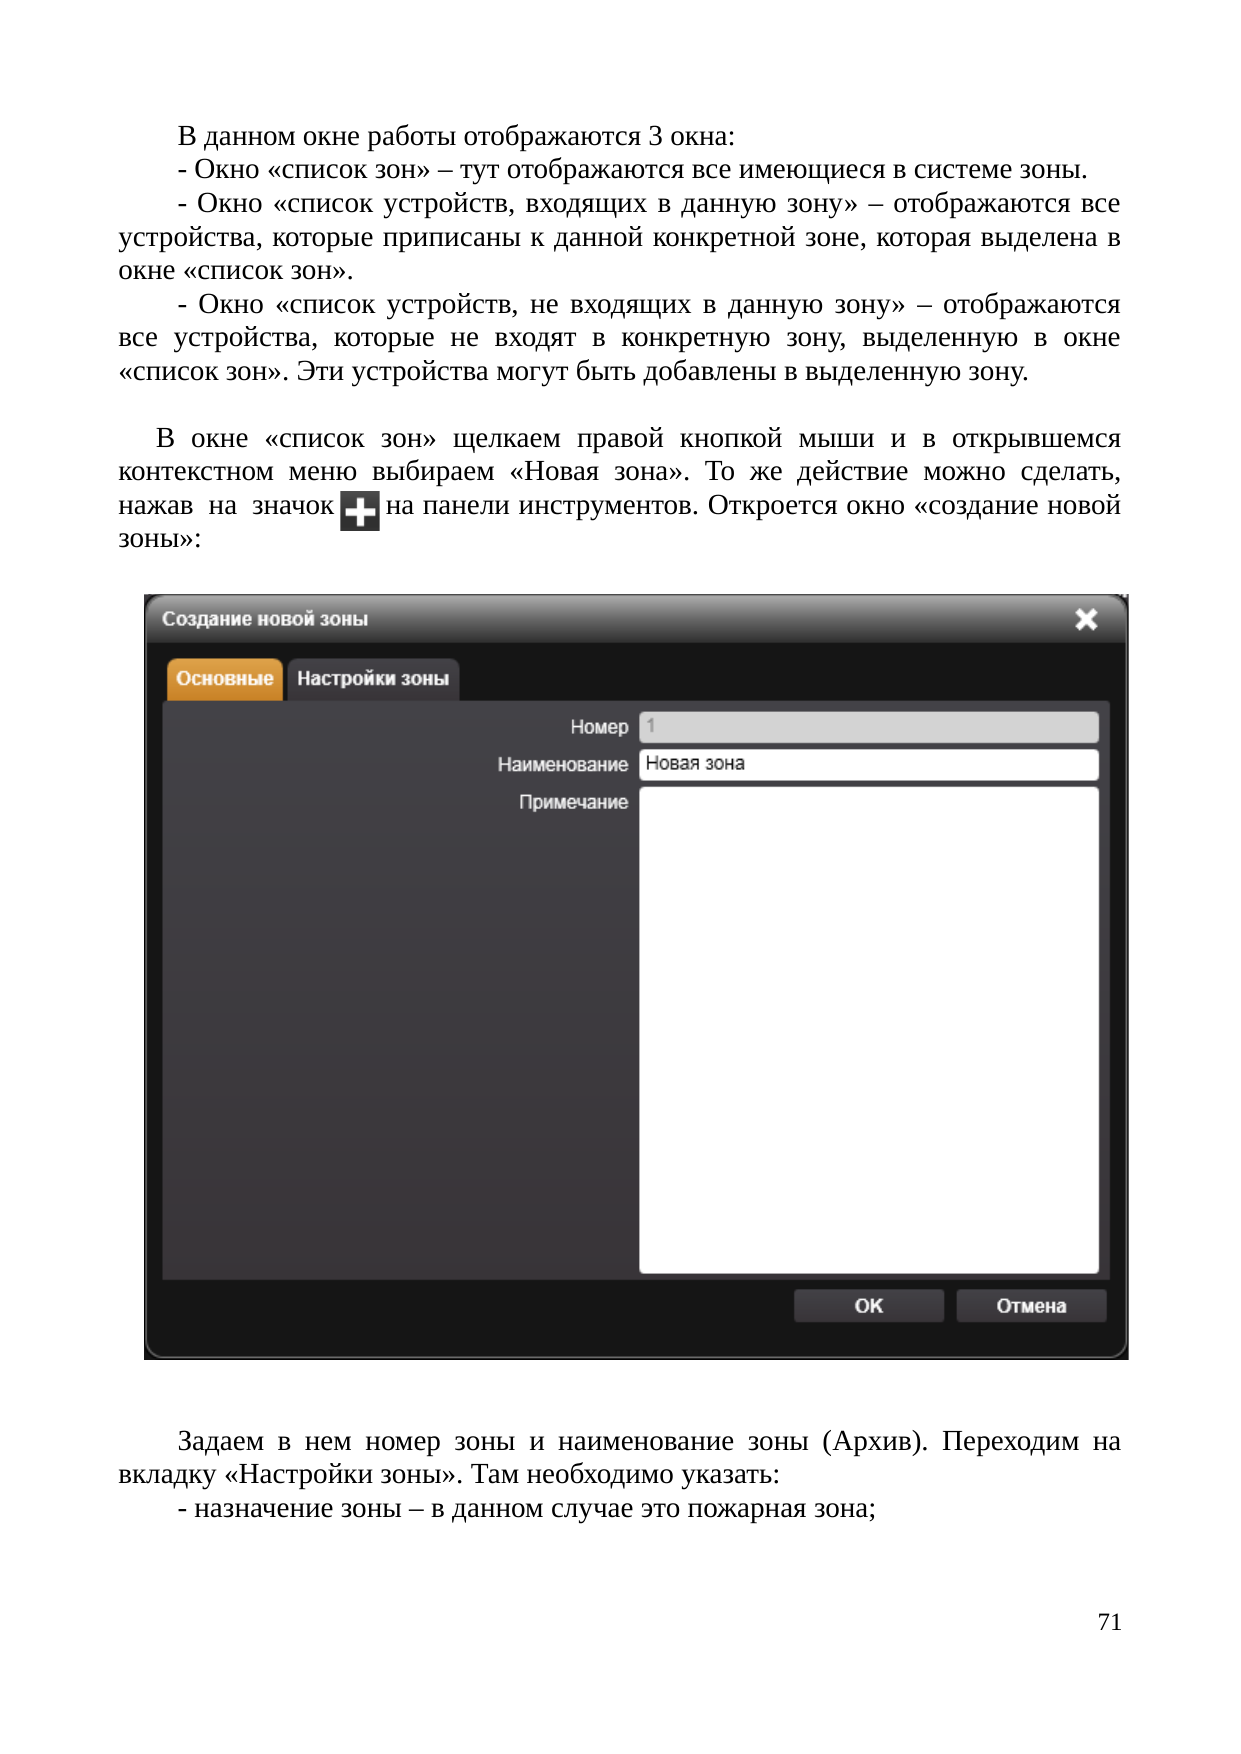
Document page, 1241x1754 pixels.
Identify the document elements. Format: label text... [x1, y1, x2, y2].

text - Окно «список зон» – тут отображаются все имеющиеся в системе зоны. [118, 152, 1122, 185]
picture [340, 491, 380, 531]
text - Окно «список устройств, входящих в данную зону» – отображаются все устройства, которые приписаны к данной конкретной зоне, которая выделена в окне «список зон». [118, 185, 1122, 286]
picture [144, 594, 1129, 1360]
text - назначение зоны – в данном случае это пожарная зона; [118, 1490, 1122, 1523]
text В данном окне работы отображаются 3 окна: [118, 118, 1122, 152]
text - Окно «список устройств, не входящих в данную зону» – отображаются все устройства, которые не входят в конкретную зону, выделенную в окне «список зон». Эти устройства могут быть добавлены в выделенную зону. [118, 286, 1122, 386]
text В окне «список зон» щелкаем правой кнопкой мыши и в открывшемся контекстном меню выбираем «Новая зона». То же действие можно сделать, нажав на значок на панели инструментов. Откроется окно «создание новой зоны»: [118, 420, 1122, 554]
text Задаем в нем номер зоны и наименование зоны (Архив). Переходим на вкладку «Настройки зоны». Там необходимо указать: [118, 554, 1122, 1490]
